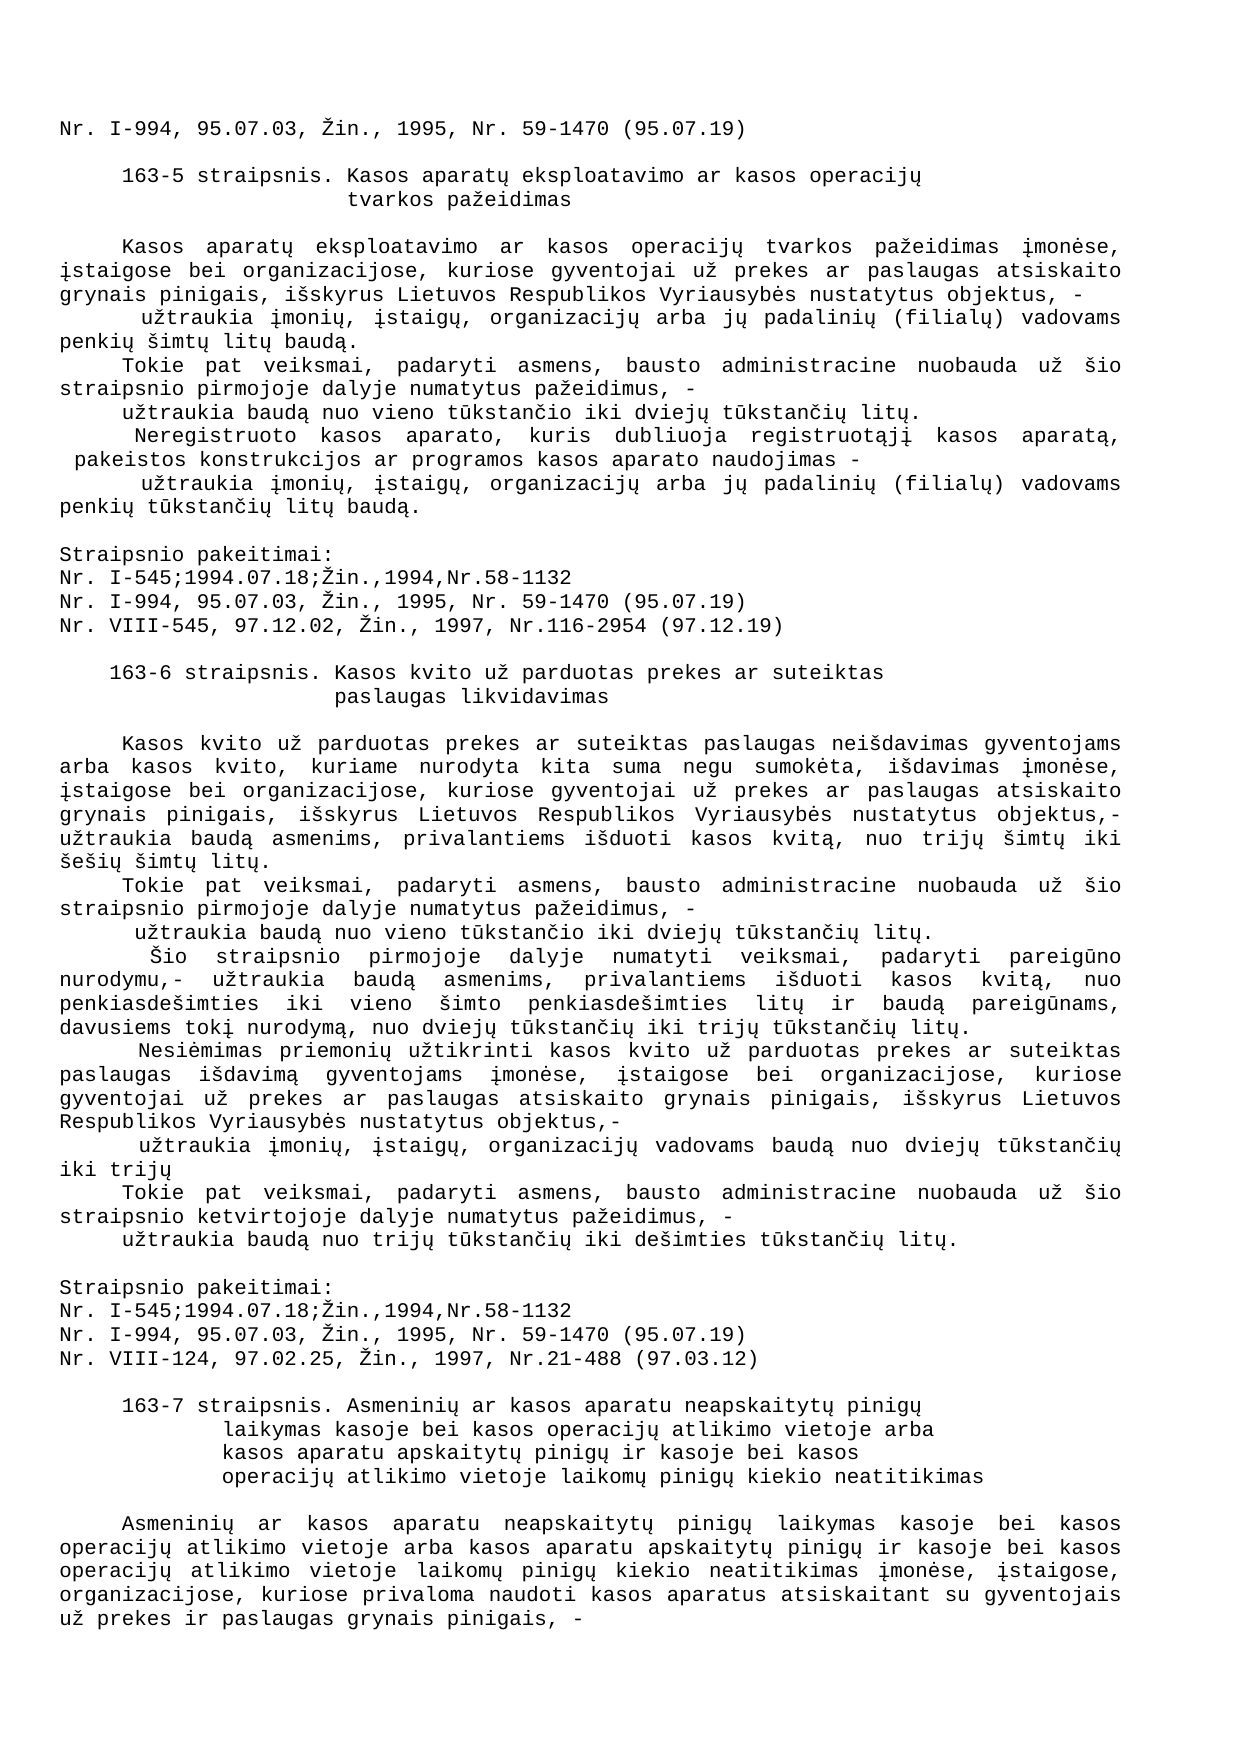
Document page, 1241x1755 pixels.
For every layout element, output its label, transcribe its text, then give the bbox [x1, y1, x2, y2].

text tvarkos pažeidimas [59, 189, 1122, 213]
text Straipsnio pakeitimai: [59, 1277, 1122, 1300]
text Kasos aparatų eksploatavimo ar kasos operacijų tvarkos pažeidimas įmonėse, įstaigose bei organizacijose, kuriose gyventojai už prekes ar paslaugas atsiskaito grynais pinigais, išskyrus Lietuvos Respublikos Vyriausybės nustatytus objektus, - [59, 236, 1122, 307]
text Nr. I-545;1994.07.18;Žin.,1994,Nr.58-1132 [59, 567, 1122, 591]
text užtraukia įmonių, įstaigų, organizacijų vadovams baudą nuo dviejų tūkstančių iki trijų [59, 1135, 1122, 1182]
text užtraukia įmonių, įstaigų, organizacijų arba jų padalinių (filialų) vadovams penkių tūkstančių litų baudą. [59, 473, 1122, 520]
text užtraukia įmonių, įstaigų, organizacijų arba jų padalinių (filialų) vadovams penkių šimtų litų baudą. [59, 307, 1122, 354]
text Tokie pat veiksmai, padaryti asmens, bausto administracine nuobauda už šio straipsnio pirmojoje dalyje numatytus pažeidimus, - [59, 354, 1122, 402]
text Nr. VIII-124, 97.02.25, Žin., 1997, Nr.21-488 (97.03.12) [59, 1348, 1122, 1371]
text 163-7 straipsnis. Asmeninių ar kasos aparatu neapskaitytų pinigų [59, 1395, 1122, 1419]
text operacijų atlikimo vietoje laikomų pinigų kiekio neatitikimas [59, 1466, 1122, 1489]
text Tokie pat veiksmai, padaryti asmens, bausto administracine nuobauda už šio straipsnio ketvirtojoje dalyje numatytus pažeidimus, - [59, 1182, 1122, 1229]
text Nr. I-994, 95.07.03, Žin., 1995, Nr. 59-1470 (95.07.19) [59, 591, 1122, 615]
text Neregistruoto kasos aparato, kuris dubliuoja registruotąjį kasos aparatą, pakeistos konstrukcijos ar programos kasos aparato naudojimas - [74, 426, 1122, 473]
text Nr. I-545;1994.07.18;Žin.,1994,Nr.58-1132 [59, 1300, 1122, 1324]
text laikymas kasoje bei kasos operacijų atlikimo vietoje arba [59, 1419, 1122, 1442]
text Tokie pat veiksmai, padaryti asmens, bausto administracine nuobauda už šio straipsnio pirmojoje dalyje numatytus pažeidimus, - [59, 875, 1122, 922]
text Nesiėmimas priemonių užtikrinti kasos kvito už parduotas prekes ar suteiktas paslaugas išdavimą gyventojams įmonėse, įstaigose bei organizacijose, kuriose gyventojai už prekes ar paslaugas atsiskaito grynais pinigais, išskyrus Lietuvos Respublikos Vyriausybės nustatytus objektus,- [59, 1040, 1122, 1135]
text 163-6 straipsnis. Kasos kvito už parduotas prekes ar suteiktas [59, 662, 1122, 686]
text Nr. VIII-545, 97.12.02, Žin., 1997, Nr.116-2954 (97.12.19) [59, 615, 1122, 638]
text užtraukia baudą nuo vieno tūkstančio iki dviejų tūkstančių litų. [59, 922, 1122, 946]
text Straipsnio pakeitimai: [59, 544, 1122, 567]
text Kasos kvito už parduotas prekes ar suteiktas paslaugas neišdavimas gyventojams arba kasos kvito, kuriame nurodyta kita suma negu sumokėta, išdavimas įmonėse, įstaigose bei organizacijose, kuriose gyventojai už prekes ar paslaugas atsiskaito grynais pinigais, išskyrus Lietuvos Respublikos Vyriausybės nustatytus objektus,- užtraukia baudą asmenims, privalantiems išduoti kasos kvitą, nuo trijų šimtų iki šešių šimtų litų. [59, 733, 1122, 875]
text Nr. I-994, 95.07.03, Žin., 1995, Nr. 59-1470 (95.07.19) [59, 1324, 1122, 1348]
text paslaugas likvidavimas [59, 686, 1122, 709]
text Asmeninių ar kasos aparatu neapskaitytų pinigų laikymas kasoje bei kasos operacijų atlikimo vietoje arba kasos aparatu apskaitytų pinigų ir kasoje bei kasos operacijų atlikimo vietoje laikomų pinigų kiekio neatitikimas įmonėse, įstaigose, organizacijose, kuriose privaloma naudoti kasos aparatus atsiskaitant su gyventojais už prekes ir paslaugas grynais pinigais, - [59, 1513, 1122, 1631]
text užtraukia baudą nuo vieno tūkstančio iki dviejų tūkstančių litų. [59, 402, 1122, 426]
text Šio straipsnio pirmojoje dalyje numatyti veiksmai, padaryti pareigūno nurodymu,- užtraukia baudą asmenims, privalantiems išduoti kasos kvitą, nuo penkiasdešimties iki vieno šimto penkiasdešimties litų ir baudą pareigūnams, davusiems tokį nurodymą, nuo dviejų tūkstančių iki trijų tūkstančių litų. [59, 946, 1122, 1040]
text 163-5 straipsnis. Kasos aparatų eksploatavimo ar kasos operacijų [59, 165, 1122, 189]
text kasos aparatu apskaitytų pinigų ir kasoje bei kasos [59, 1442, 1122, 1466]
text užtraukia baudą nuo trijų tūkstančių iki dešimties tūkstančių litų. [59, 1229, 1122, 1253]
text Nr. I-994, 95.07.03, Žin., 1995, Nr. 59-1470 (95.07.19) [59, 118, 1122, 142]
